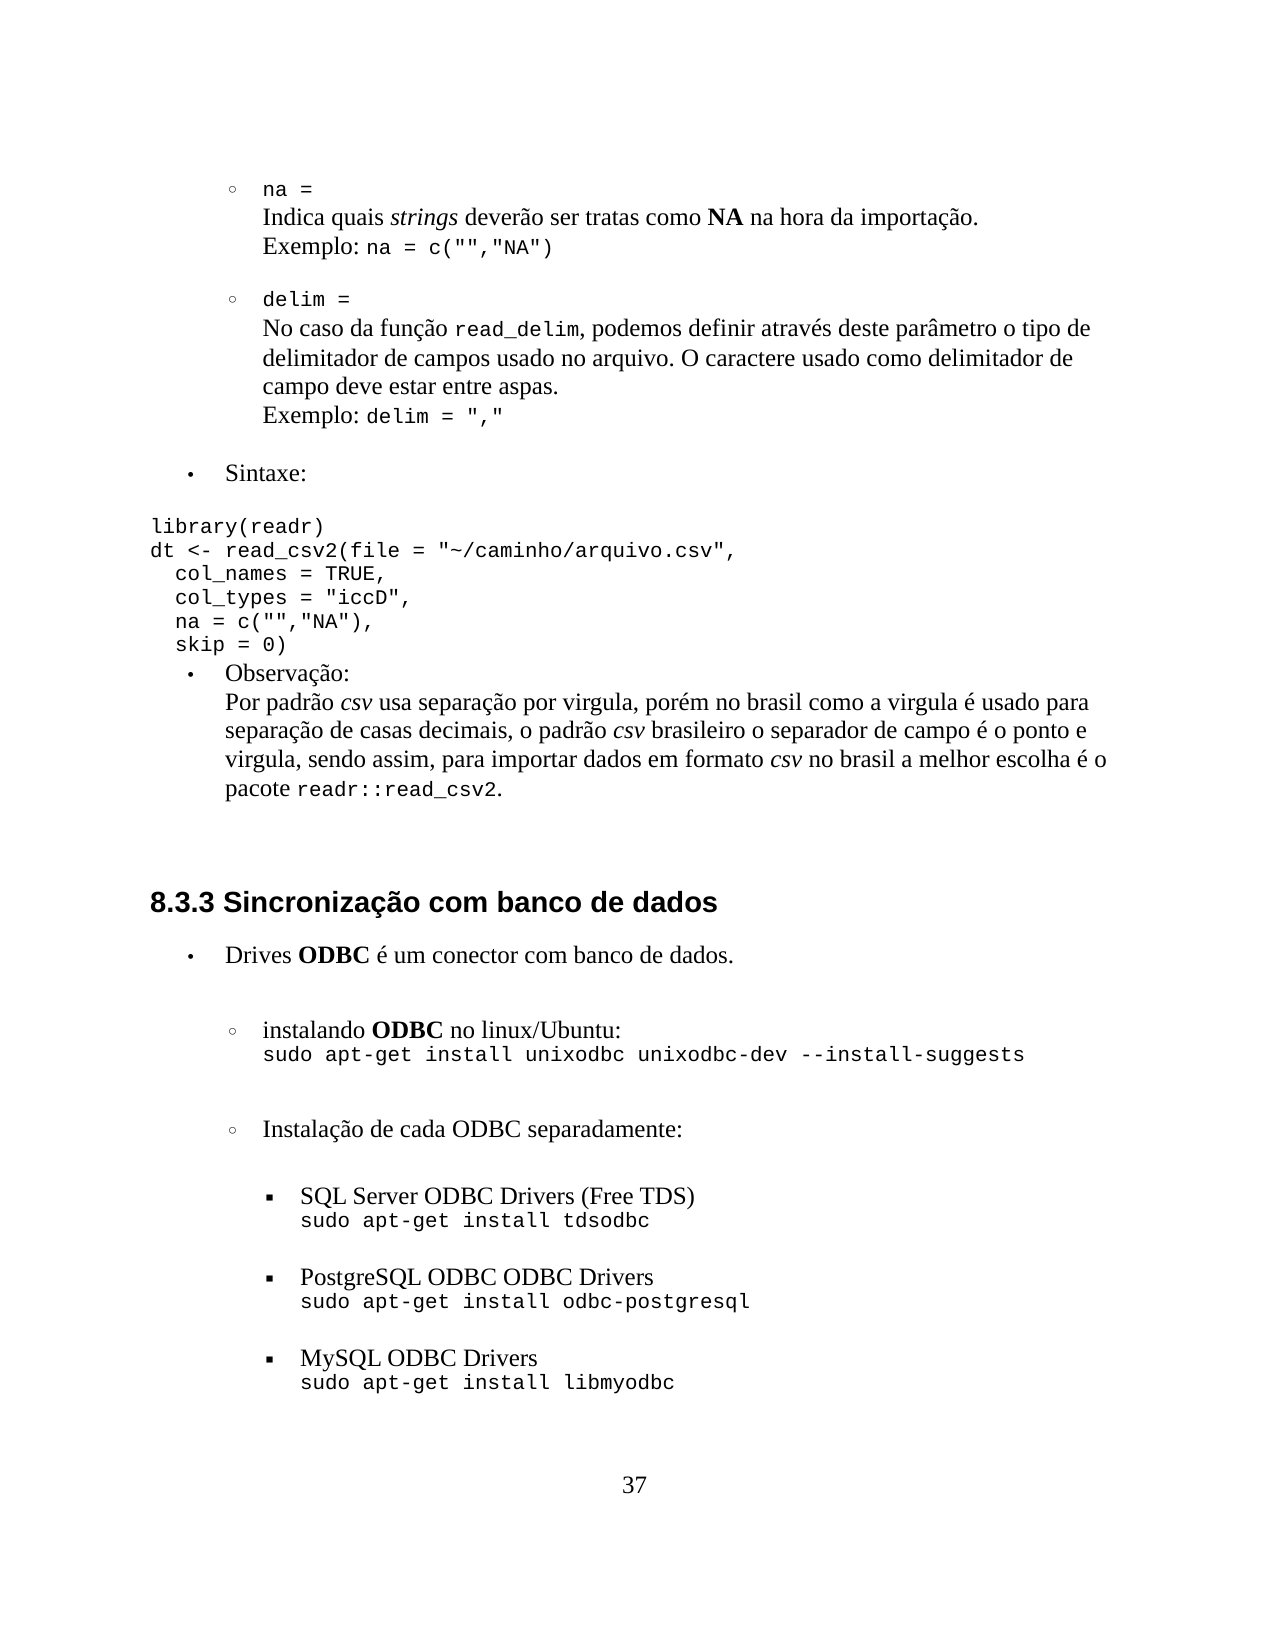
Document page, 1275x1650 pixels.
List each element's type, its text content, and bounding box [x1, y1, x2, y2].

list instalando ODBC no linux/Ubuntu: sudo apt-get install unixodbc unixodbc-dev --install-suggests [225, 1015, 1125, 1097]
list SQL Server ODBC Drivers (Free TDS) sudo apt-get install tdsodbc [262, 1181, 1125, 1262]
text skip = 0) [150, 634, 1125, 658]
list Observação: Por padrão csv usa separação por virgula, porém no brasil como a virgula é usado para separação de casas decimais, o padrão csv brasileiro o separador de campo é o ponto e virgula, sendo assim, para importar dados em formato csv no brasil a melhor escolha é o pacote readr::read_csv2. [187, 658, 1125, 831]
list delim = No caso da função read_delim, podemos definir através deste parâmetro o tipo de delimitador de campos usado no arquivo. O caractere usado como delimitador de campo deve estar entre aspas. Exemplo: delim = "," [225, 289, 1125, 458]
subtitle 8.3.3 Sincronização com banco de dados [150, 885, 1125, 918]
text col_names = TRUE, [150, 563, 1125, 587]
text dt <- read_csv2(file = "~/caminho/arquivo.csv", [150, 540, 1125, 563]
list MySQL ODBC Drivers sudo apt-get install libmyodbc [262, 1343, 1125, 1424]
list [225, 150, 1125, 179]
text col_types = "iccD", [150, 587, 1125, 611]
list Instalação de cada ODBC separadamente: [225, 1114, 1125, 1172]
list Drives ODBC é um conector com banco de dados. [187, 940, 1125, 997]
list Sintaxe: [187, 458, 1125, 516]
text na = c("","NA"), [150, 611, 1125, 634]
list na = Indica quais strings deverão ser tratas como NA na hora da importação. Exemplo: na = c("","NA") [225, 179, 1125, 289]
text library(readr) [150, 516, 1125, 540]
list PostgreSQL ODBC ODBC Drivers sudo apt-get install odbc-postgresql [262, 1262, 1125, 1343]
